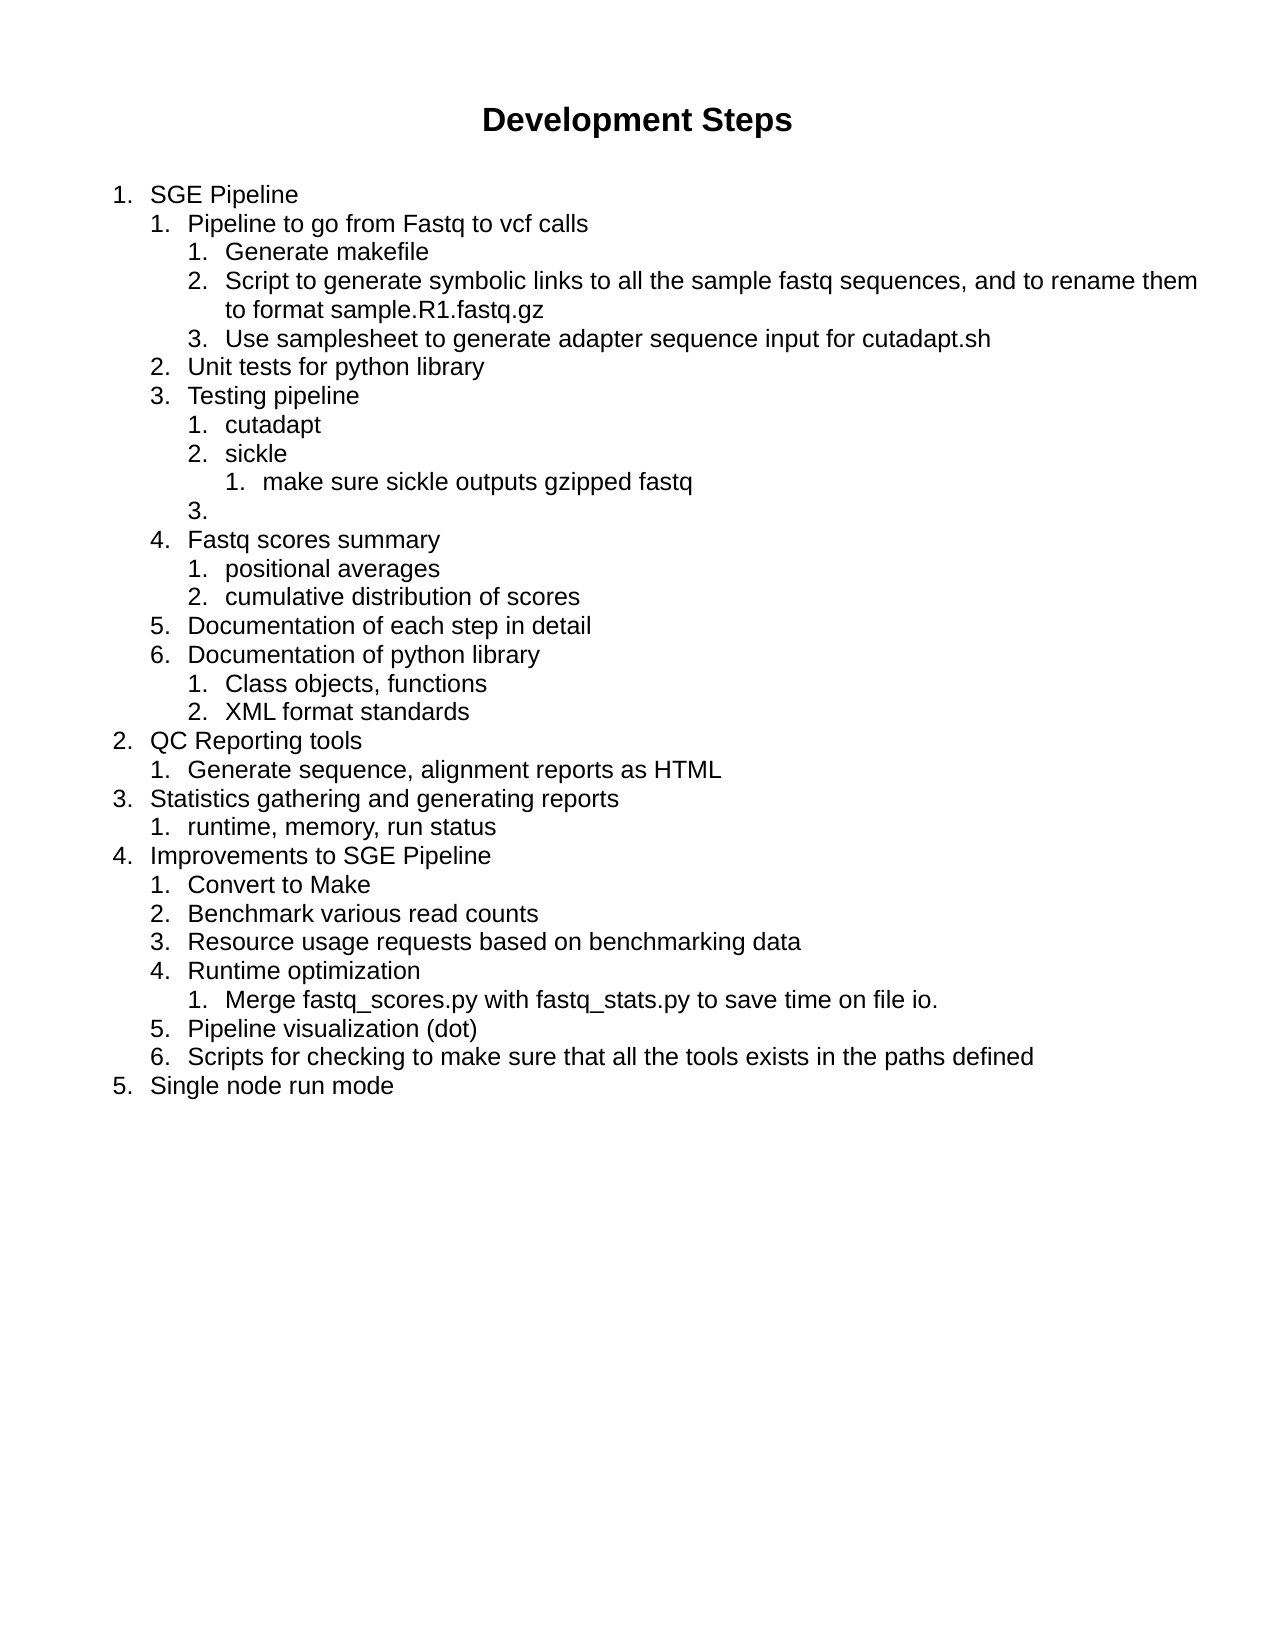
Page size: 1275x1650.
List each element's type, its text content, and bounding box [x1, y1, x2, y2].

list Use samplesheet to generate adapter sequence input for cutadapt.sh [187, 324, 1200, 352]
list Statistics gathering and generating reports [112, 784, 1200, 812]
list Convert to Make [150, 870, 1200, 899]
list Benchmark various read counts [150, 899, 1200, 927]
subtitle Development Steps [75, 100, 1200, 139]
list Single node run mode [112, 1071, 1200, 1100]
list SGE Pipeline [112, 180, 1200, 209]
list make sure sickle outputs gzipped fastq [225, 467, 1200, 496]
list positional averages [187, 554, 1200, 582]
list Generate sequence, alignment reports as HTML [150, 755, 1200, 784]
list runtime, memory, run status [150, 812, 1200, 841]
list Merge fastq_scores.py with fastq_stats.py to save time on file io. [187, 985, 1200, 1014]
list Pipeline to go from Fastq to vcf calls [150, 209, 1200, 237]
list Improvements to SGE Pipeline [112, 841, 1200, 870]
list Generate makefile [187, 237, 1200, 266]
list XML format standards [187, 697, 1200, 726]
list sickle [187, 439, 1200, 467]
list Class objects, functions [187, 669, 1200, 697]
list QC Reporting tools [112, 726, 1200, 755]
list Scripts for checking to make sure that all the tools exists in the paths defined [150, 1042, 1200, 1071]
list Resource usage requests based on benchmarking data [150, 927, 1200, 956]
list Testing pipeline [150, 381, 1200, 410]
list Documentation of python library [150, 640, 1200, 669]
list Fastq scores summary [150, 525, 1200, 554]
list Pipeline visualization (dot) [150, 1014, 1200, 1042]
list cumulative distribution of scores [187, 582, 1200, 611]
list Runtime optimization [150, 956, 1200, 985]
list Script to generate symbolic links to all the sample fastq sequences, and to rename them to format sample.R1.fastq.gz [187, 266, 1200, 324]
list Unit tests for python library [150, 352, 1200, 381]
list Documentation of each step in detail [150, 611, 1200, 640]
list cutadapt [187, 410, 1200, 439]
